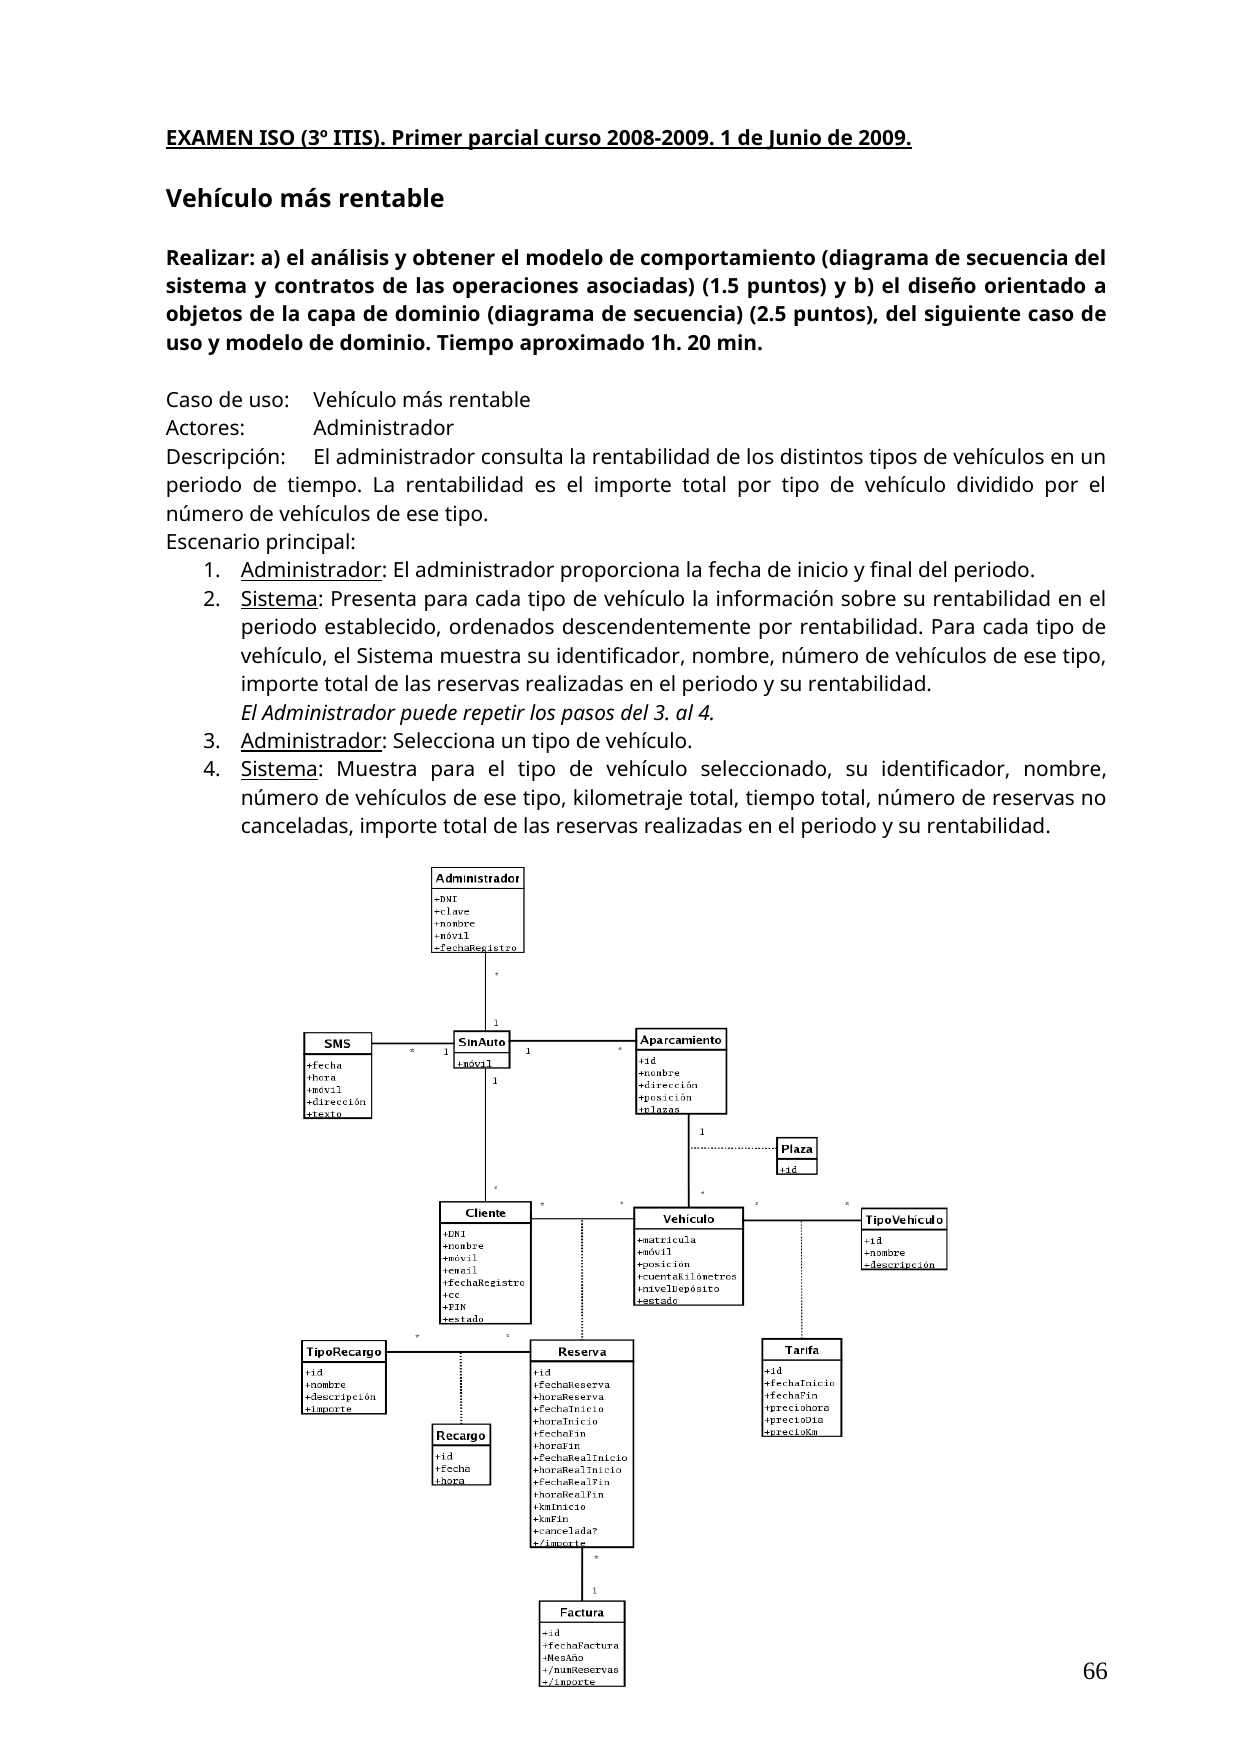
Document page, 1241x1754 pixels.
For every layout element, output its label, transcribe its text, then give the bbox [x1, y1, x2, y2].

list El Administrador puede repetir los pasos del 3. al 4. [203, 698, 1108, 726]
text Realizar: a) el análisis y obtener el modelo de comportamiento (diagrama de secuencia del sistema y contratos de las operaciones asociadas) (1.5 puntos) y b) el diseño orientado a objetos de la capa de dominio (diagrama de secuencia) (2.5 puntos), del siguiente caso de uso y modelo de dominio. Tiempo aproximado 1h. 20 min. [166, 243, 1108, 356]
text Descripción: El administrador consulta la rentabilidad de los distintos tipos de vehículos en un periodo de tiempo. La rentabilidad es el importe total por tipo de vehículo dividido por el número de vehículos de ese tipo. [166, 442, 1108, 527]
text Escenario principal: [166, 527, 1108, 556]
list Administrador: El administrador proporciona la fecha de inicio y final del periodo. [203, 556, 1108, 584]
list Sistema: Presenta para cada tipo de vehículo la información sobre su rentabilidad en el periodo establecido, ordenados descendentemente por rentabilidad. Para cada tipo de vehículo, el Sistema muestra su identificador, nombre, número de vehículos de ese tipo, importe total de las reservas realizadas en el periodo y su rentabilidad. [203, 584, 1108, 698]
text EXAMEN ISO (3º ITIS). Primer parcial curso 2008-2009. 1 de Junio de 2009. [166, 123, 1108, 152]
picture [301, 867, 948, 1687]
list Administrador: Selecciona un tipo de vehículo. [203, 726, 1108, 754]
text Actores: Administrador [166, 413, 1108, 442]
subtitle Vehículo más rentable [166, 180, 1108, 214]
text Caso de uso: Vehículo más rentable [166, 385, 1108, 413]
list Sistema: Muestra para el tipo de vehículo seleccionado, su identificador, nombre, número de vehículos de ese tipo, kilometraje total, tiempo total, número de reservas no canceladas, importe total de las reservas realizadas en el periodo y su rentabilidad. [203, 754, 1108, 840]
